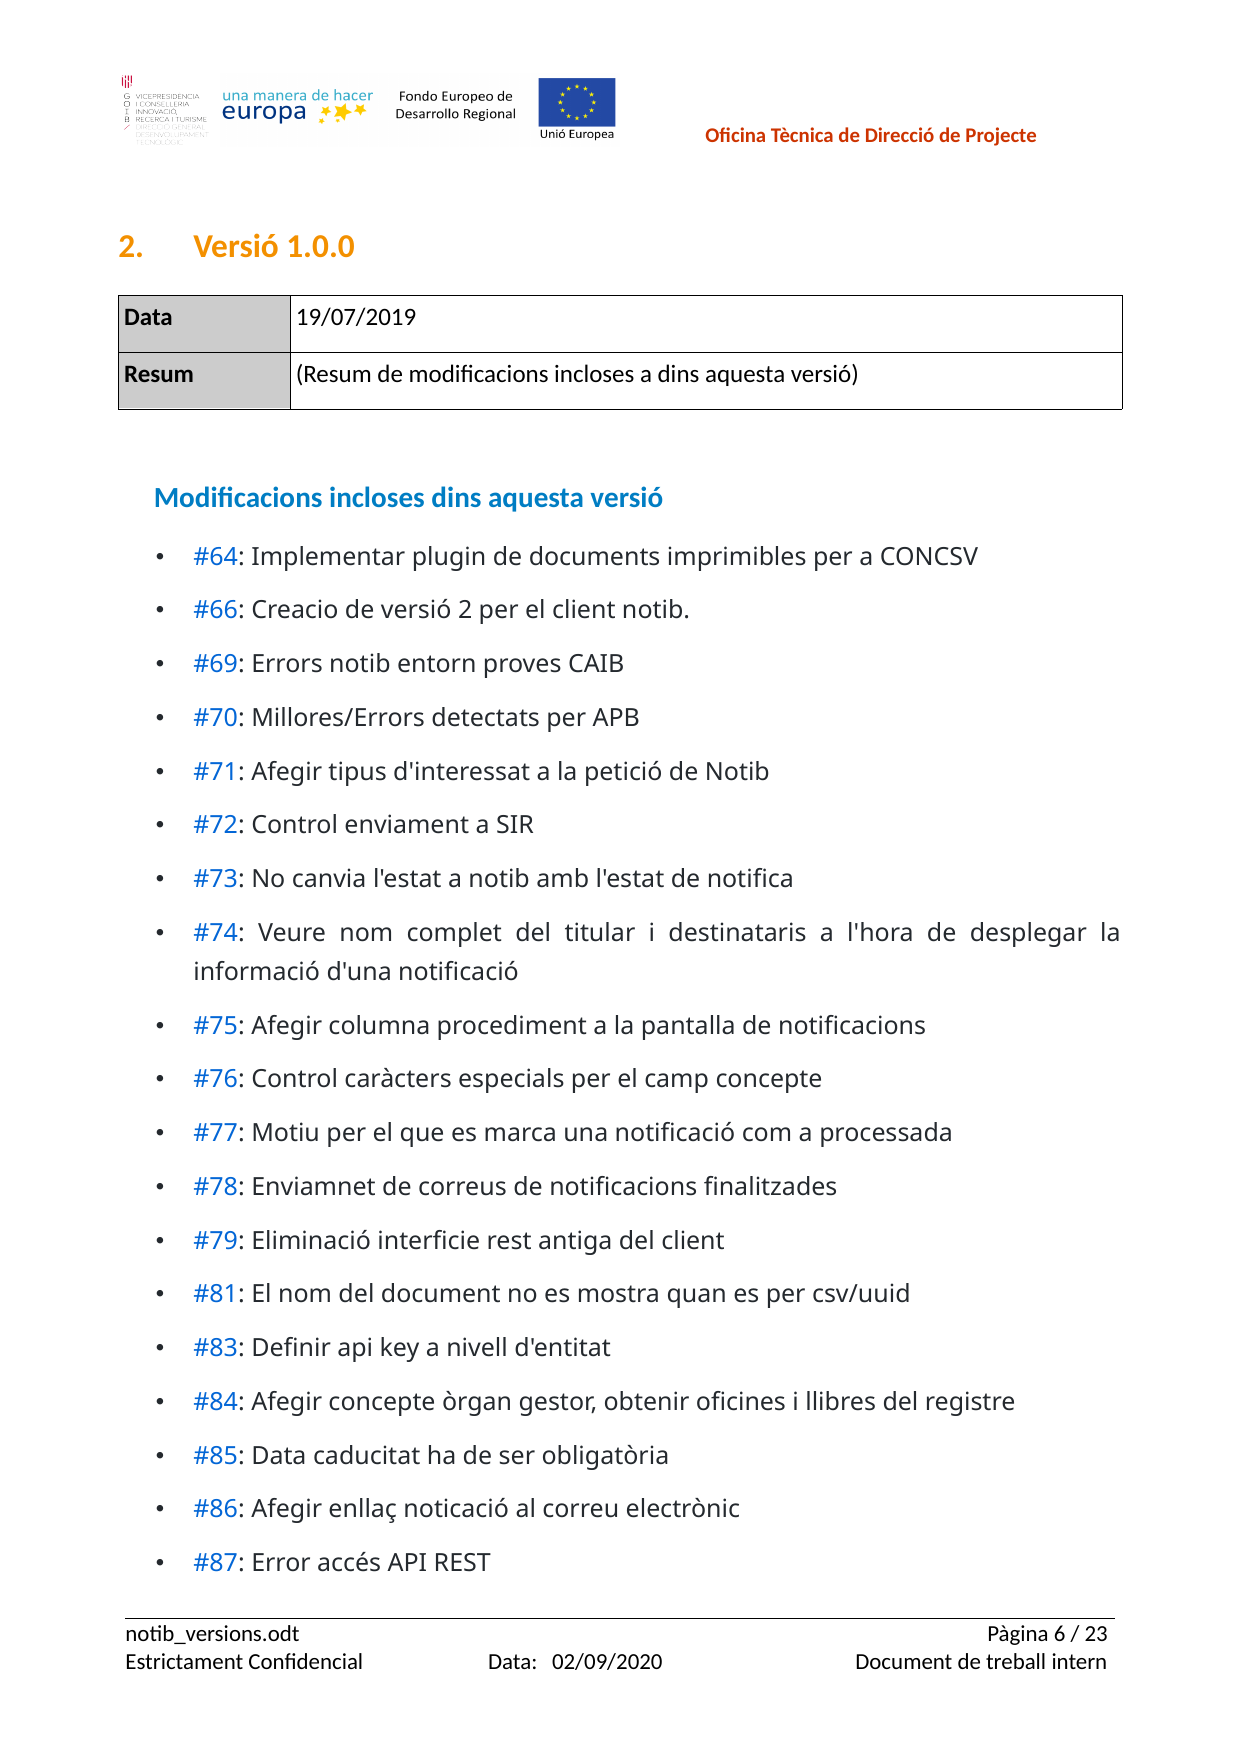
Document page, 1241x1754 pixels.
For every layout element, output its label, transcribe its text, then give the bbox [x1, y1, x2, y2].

list #77: Motiu per el que es marca una notificació com a processada [156, 1115, 1122, 1149]
list #70: Millores/Errors detectats per APB [156, 699, 1122, 733]
list #73: No canvia l'estat a notib amb l'estat de notifica [156, 861, 1122, 895]
list #79: Eliminació interficie rest antiga del client [156, 1222, 1122, 1256]
list #78: Enviamnet de correus de notificacions finalitzades [156, 1168, 1122, 1203]
list #81: El nom del document no es mostra quan es per csv/uuid [156, 1276, 1122, 1310]
subtitle Versió 1.0.0 [118, 225, 1122, 266]
list #64: Implementar plugin de documents imprimibles per a CONCSV [156, 538, 1122, 572]
table_cell Resum [119, 353, 290, 408]
list #72: Control enviament a SIR [156, 807, 1122, 841]
list #84: Afegir concepte òrgan gestor, obtenir oficines i llibres del registre [156, 1383, 1122, 1418]
list #87: Error accés API REST [156, 1545, 1122, 1579]
picture [118, 73, 213, 147]
picture [219, 73, 621, 147]
table_header 19/07/2019 [291, 296, 1122, 352]
list #83: Definir api key a nivell d'entitat [156, 1330, 1122, 1364]
table_cell (Resum de modificacions incloses a dins aquesta versió) [291, 353, 1122, 408]
subtitle Modificacions incloses dins aquesta versió [153, 479, 1122, 514]
list #76: Control caràcters especials per el camp concepte [156, 1061, 1122, 1095]
table_header Data [119, 296, 290, 352]
list #86: Afegir enllaç noticació al correu electrònic [156, 1491, 1122, 1525]
list #74: Veure nom complet del titular i destinataris a l'hora de desplegar la informació d'una notificació [156, 914, 1122, 988]
list #85: Data caducitat ha de ser obligatòria [156, 1437, 1122, 1471]
list #75: Afegir columna procediment a la pantalla de notificacions [156, 1007, 1122, 1041]
list #71: Afegir tipus d'interessat a la petició de Notib [156, 753, 1122, 787]
list #66: Creacio de versió 2 per el client notib. [156, 592, 1122, 626]
list #69: Errors notib entorn proves CAIB [156, 646, 1122, 680]
